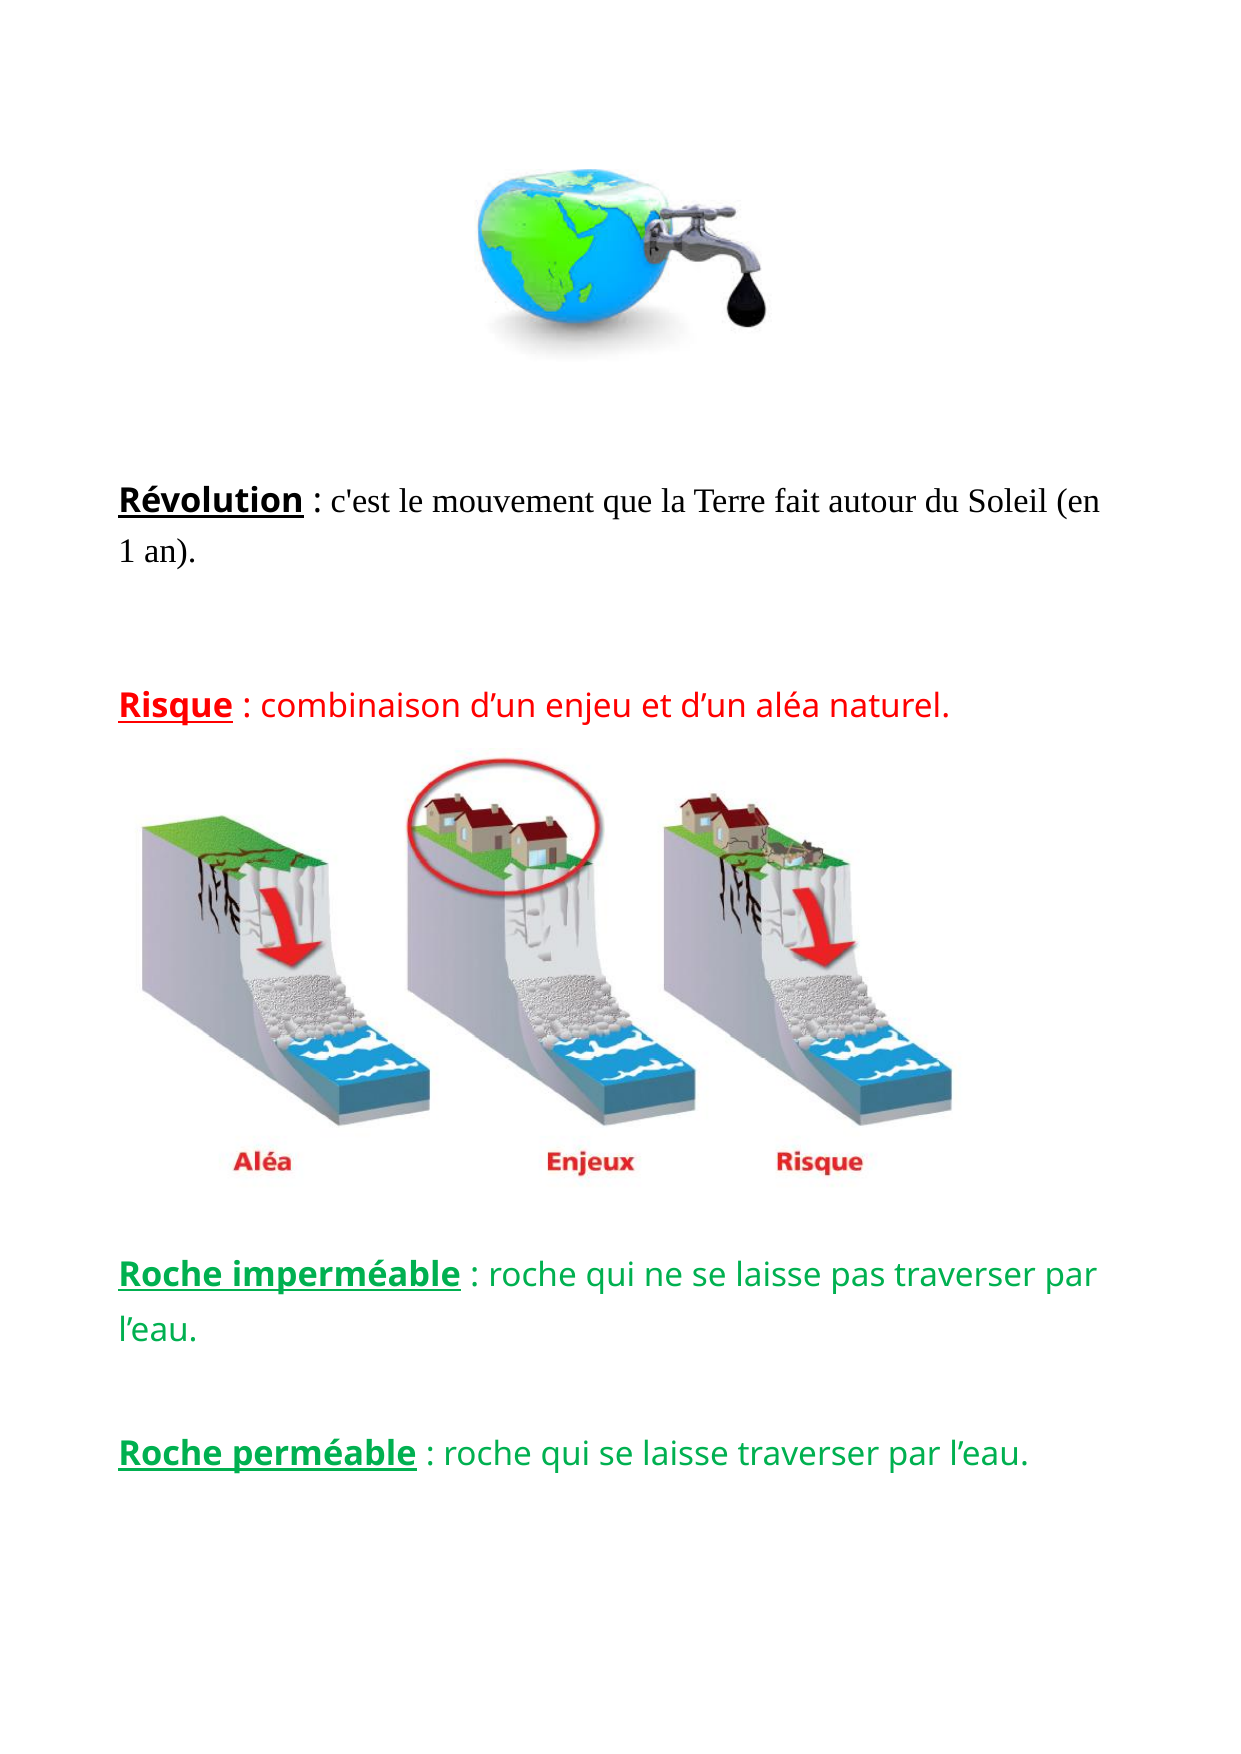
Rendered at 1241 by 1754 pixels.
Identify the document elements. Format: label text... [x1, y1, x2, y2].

text Roche perméable : roche qui se laisse traverser par l’eau. [118, 1429, 1122, 1476]
text Risque : combinaison d’un enjeu et d’un aléa naturel. [118, 681, 1122, 728]
text Révolution : c'est le mouvement que la Terre fait autour du Soleil (en 1 an). [118, 476, 1122, 570]
picture [118, 748, 978, 1210]
text Roche imperméable : roche qui ne se laisse pas traverser par l’eau. [118, 1249, 1122, 1351]
picture [454, 118, 786, 367]
